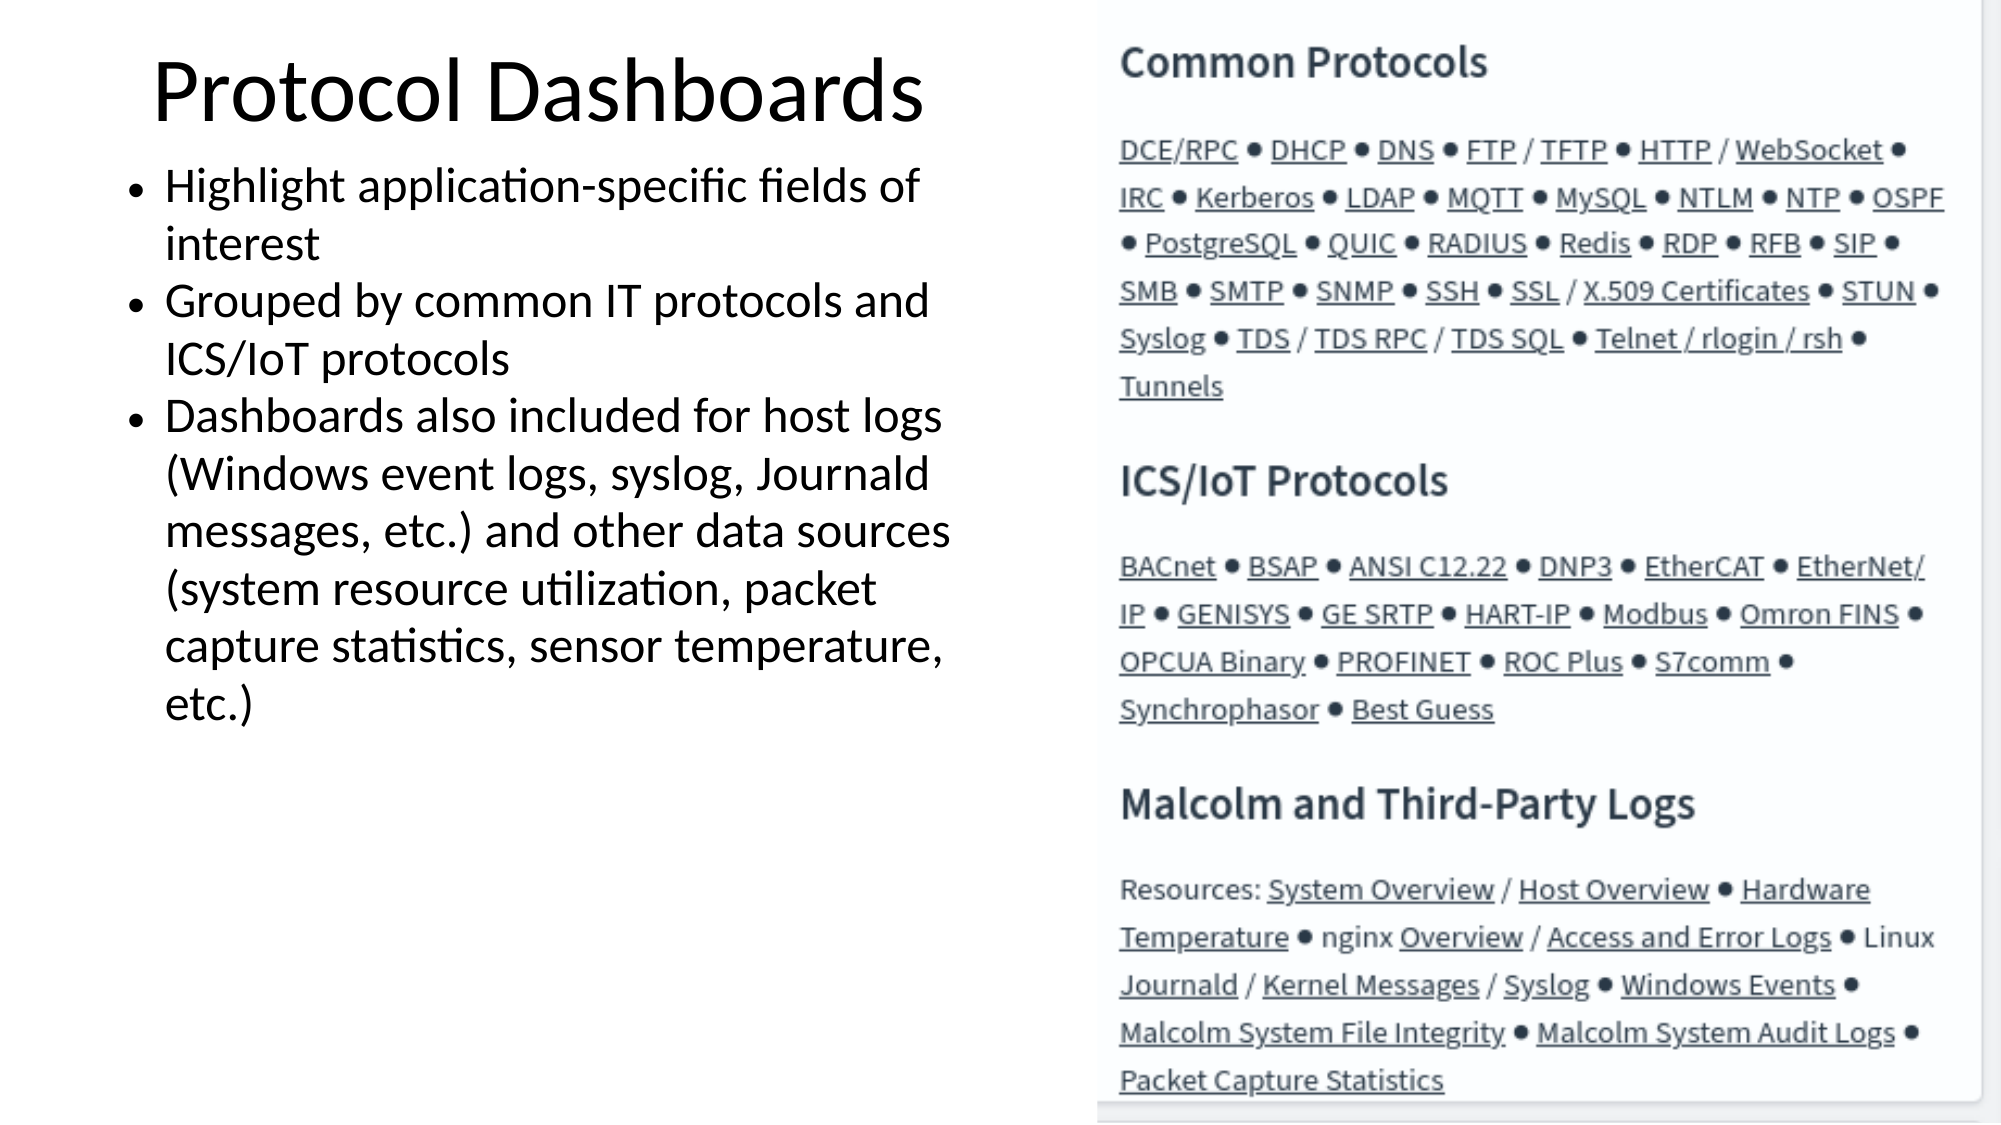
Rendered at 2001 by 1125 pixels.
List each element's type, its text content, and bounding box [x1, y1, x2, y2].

text_box Highlight application-specific fields of interest Grouped by common IT protocols and ICS/IoT protocols Dashboards also included for host logs (Windows event logs, syslog, Journald messages, etc.) and other data sources (system resource utilization, packet capture statistics, sensor temperature, etc.) [112, 150, 1051, 1102]
picture [1097, 0, 2000, 1123]
title Protocol Dashboards [137, 0, 1097, 201]
